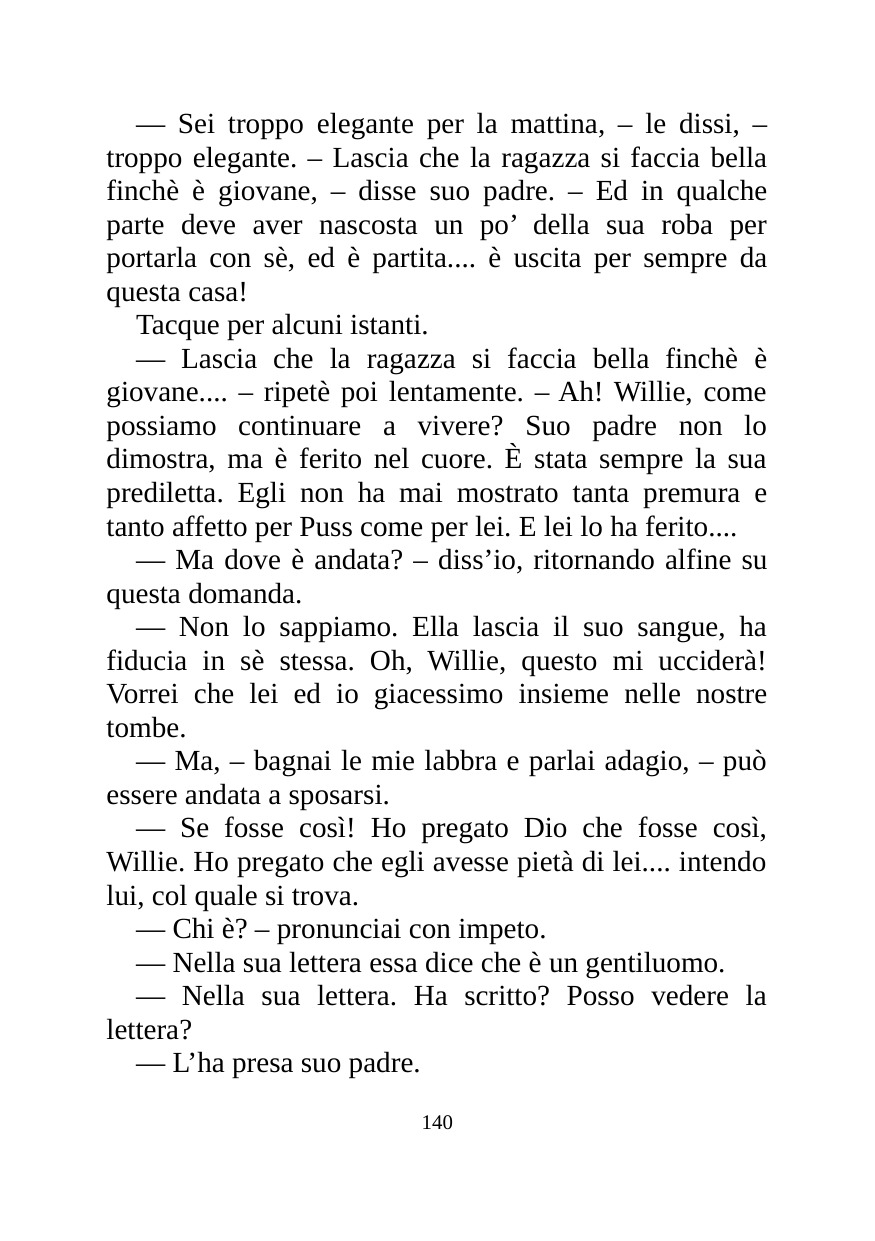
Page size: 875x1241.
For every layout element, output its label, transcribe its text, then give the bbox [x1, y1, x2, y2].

text — Nella sua lettera essa dice che è un gentiluomo. [106, 945, 768, 978]
text — Se fosse così! Ho pregato Dio che fosse così, Willie. Ho pregato che egli avesse pietà di lei.... intendo lui, col quale si trova. [106, 811, 768, 911]
text — Sei troppo elegante per la mattina, – le dissi, – troppo elegante. – Lascia che la ragazza si faccia bella finchè è giovane, – disse suo padre. – Ed in qualche parte deve aver nascosta un po’ della sua roba per portarla con sè, ed è partita.... è uscita per sempre da questa casa! [106, 106, 768, 307]
text — Ma, – bagnai le mie labbra e parlai adagio, – può essere andata a sposarsi. [106, 743, 768, 811]
text — Ma dove è andata? – diss’io, ritornando alfine su questa domanda. [106, 542, 768, 609]
text Tacque per alcuni istanti. [106, 307, 768, 341]
text — Nella sua lettera. Ha scritto? Posso vedere la lettera? [106, 978, 768, 1045]
text — Lascia che la ragazza si faccia bella finchè è giovane.... – ripetè poi lentamente. – Ah! Willie, come possiamo continuare a vivere? Suo padre non lo dimostra, ma è ferito nel cuore. È stata sempre la sua prediletta. Egli non ha mai mostrato tanta premura e tanto affetto per Puss come per lei. E lei lo ha ferito.... [106, 341, 768, 542]
text — Non lo sappiamo. Ella lascia il suo sangue, ha fiducia in sè stessa. Oh, Willie, questo mi ucciderà! Vorrei che lei ed io giacessimo insieme nelle nostre tombe. [106, 609, 768, 743]
text — Chi è? – pronunciai con impeto. [106, 911, 768, 945]
text — L’ha presa suo padre. [106, 1045, 768, 1079]
